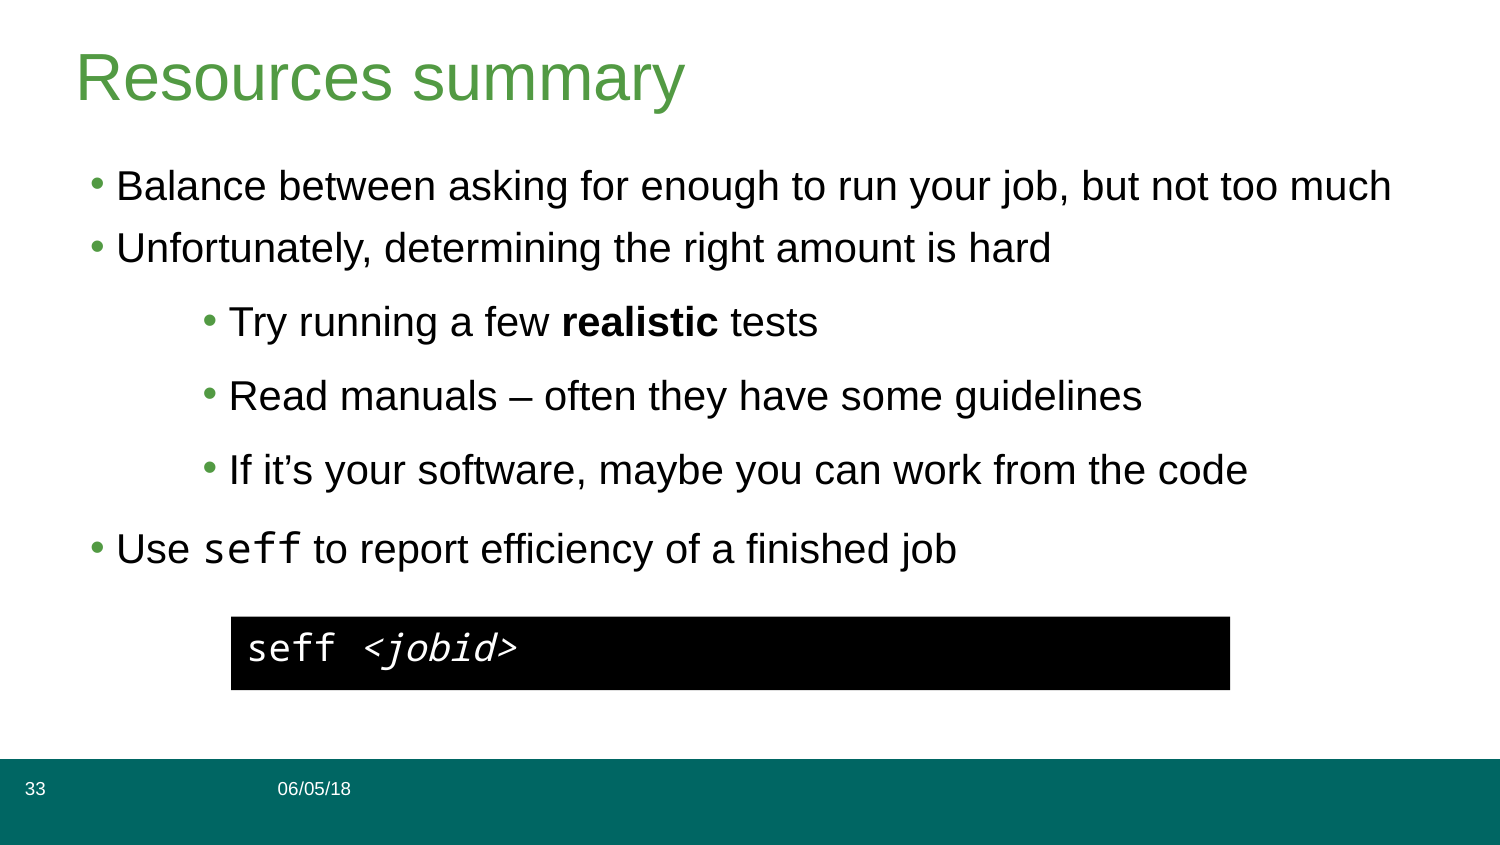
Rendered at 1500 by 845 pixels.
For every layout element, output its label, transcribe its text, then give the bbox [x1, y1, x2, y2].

title Resources summary [75, 33, 1425, 175]
text_box [24, 776, 76, 799]
list Balance between asking for enough to run your job, but not too much Unfortunately, determining the right amount is hard Try running a few realistic tests Read manuals – often they have some guidelines If it’s your software, maybe you can work from the code Use seff to report efficiency of a finished job [90, 158, 1463, 574]
text_box 06/05/18 [277, 776, 553, 799]
text_box seff <jobid> [231, 616, 1231, 691]
